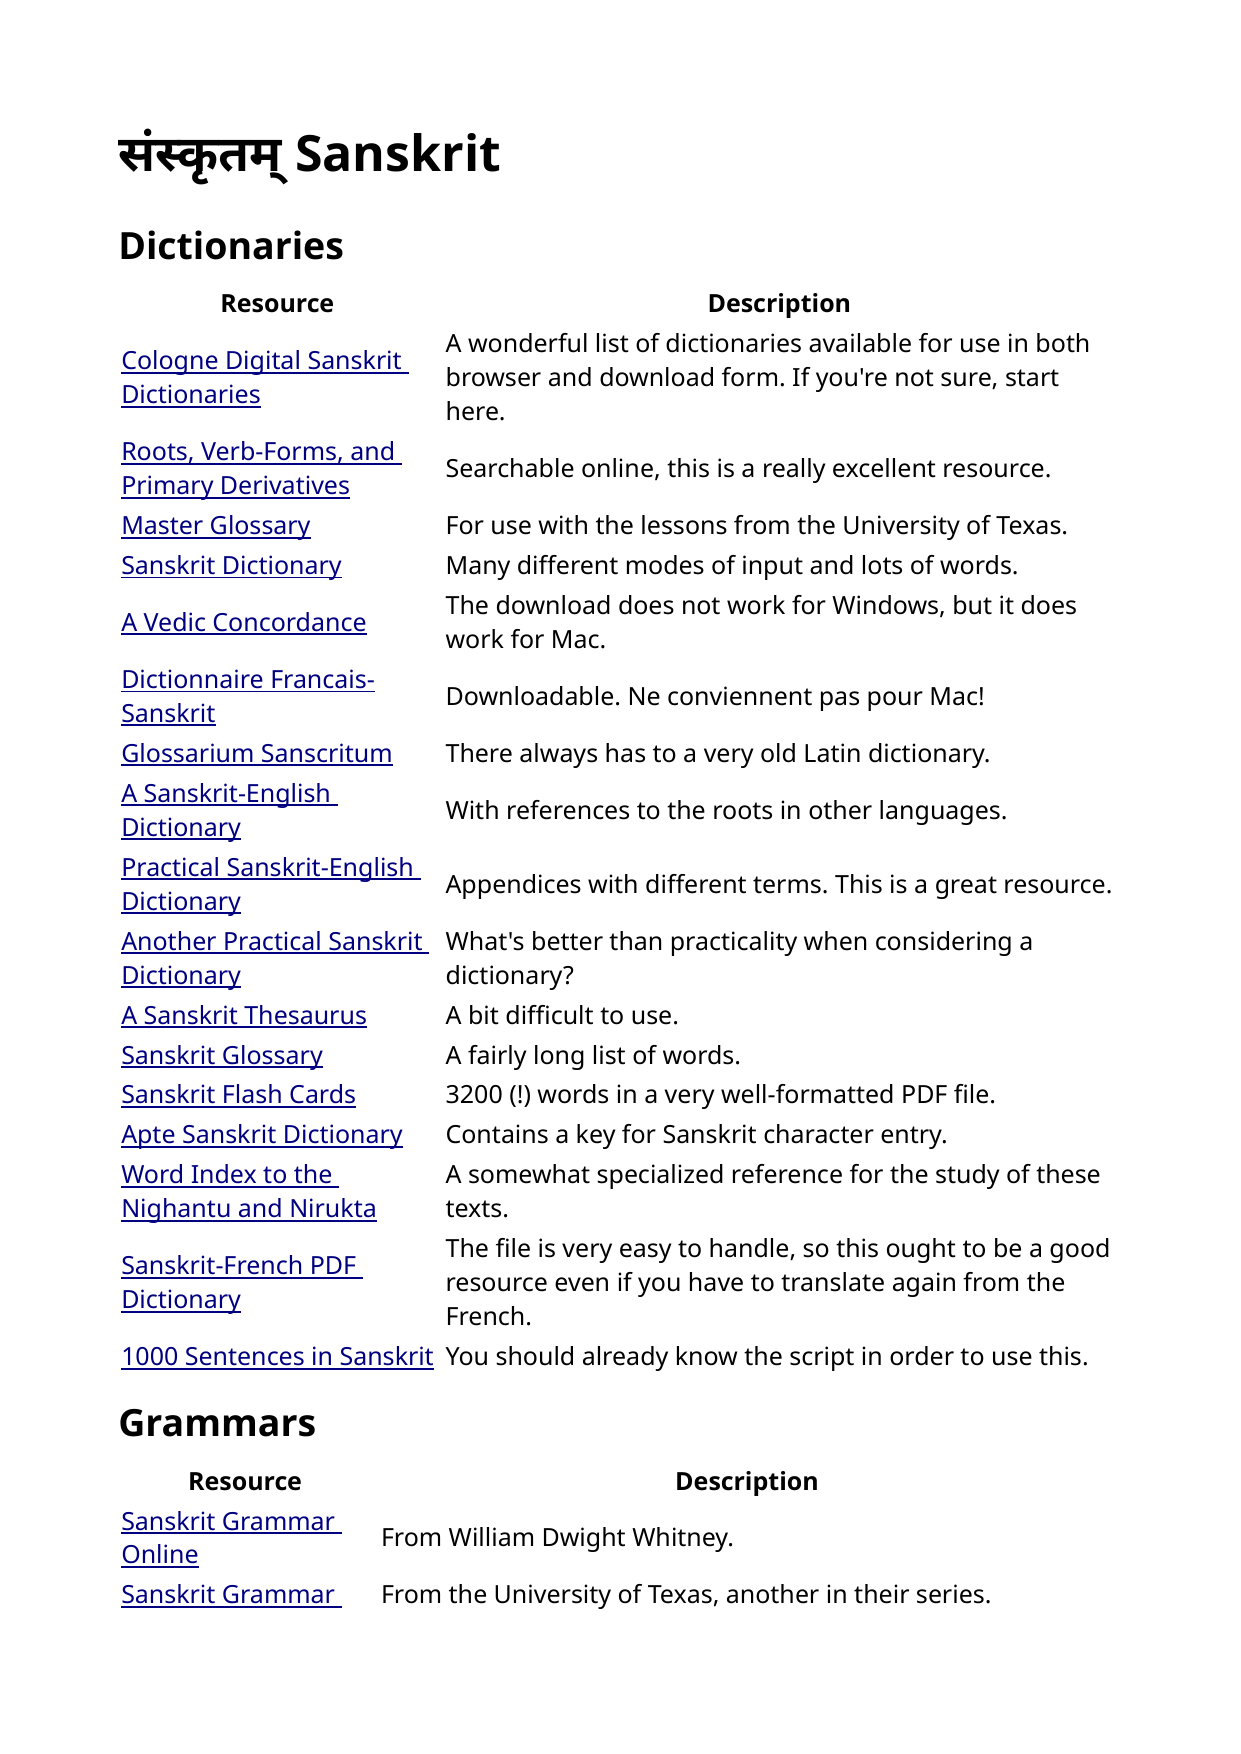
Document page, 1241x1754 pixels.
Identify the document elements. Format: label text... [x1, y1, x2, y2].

table_cell With references to the roots in other languages. [443, 773, 1122, 847]
table_cell Sanskrit-French PDF Dictionary [118, 1228, 442, 1336]
table_cell A wonderful list of dictionaries available for use in both browser and download form. If you're not sure, start here. [443, 323, 1122, 431]
table_cell Sanskrit Glossary [118, 1034, 442, 1074]
subtitle Grammars [118, 1397, 1122, 1448]
table_cell You should already know the script in order to use this. [443, 1336, 1122, 1376]
table_header Resource [118, 283, 442, 323]
table_cell Another Practical Sanskrit Dictionary [118, 921, 442, 994]
table_cell Sanskrit Grammar [118, 1574, 378, 1614]
table_cell The download does not work for Windows, but it does work for Mac. [443, 585, 1122, 659]
table_cell Apte Sanskrit Dictionary [118, 1114, 442, 1154]
table_cell For use with the lessons from the University of Texas. [443, 505, 1122, 545]
table_cell Sanskrit Flash Cards [118, 1074, 442, 1114]
table_cell Sanskrit Grammar Online [118, 1500, 378, 1574]
table_cell Practical Sanskrit-English Dictionary [118, 847, 442, 921]
table_cell Sanskrit Dictionary [118, 545, 442, 585]
table_header Description [443, 283, 1122, 323]
table_cell Downloadable. Ne conviennent pas pour Mac! [443, 659, 1122, 733]
table_cell Word Index to the Nighantu and Nirukta [118, 1154, 442, 1228]
table_cell Searchable online, this is a really excellent resource. [443, 431, 1122, 505]
table_cell 3200 (!) words in a very well-formatted PDF file. [443, 1074, 1122, 1114]
table_cell Contains a key for Sanskrit character entry. [443, 1114, 1122, 1154]
table_cell 1000 Sentences in Sanskrit [118, 1336, 442, 1376]
table_header Resource [118, 1460, 378, 1500]
table_cell A Vedic Concordance [118, 585, 442, 659]
table_cell From the University of Texas, another in their series. [378, 1574, 1122, 1614]
subtitle Dictionaries [118, 219, 1122, 271]
table_cell Glossarium Sanscritum [118, 733, 442, 773]
table_cell Dictionnaire Francais-Sanskrit [118, 659, 442, 733]
table_cell A Sanskrit Thesaurus [118, 995, 442, 1034]
table_cell Many different modes of input and lots of words. [443, 545, 1122, 585]
table_cell There always has to a very old Latin dictionary. [443, 733, 1122, 773]
table_cell From William Dwight Whitney. [378, 1500, 1122, 1574]
table_cell A somewhat specialized reference for the study of these texts. [443, 1154, 1122, 1228]
table_cell A Sanskrit-English Dictionary [118, 773, 442, 847]
table_cell The file is very easy to handle, so this ought to be a good resource even if you have to translate again from the French. [443, 1228, 1122, 1336]
table_header Description [378, 1460, 1122, 1500]
subtitle संस्कृतम् Sanskrit [118, 118, 1122, 186]
table_cell Roots, Verb-Forms, and Primary Derivatives [118, 431, 442, 505]
table_cell Cologne Digital Sanskrit Dictionaries [118, 323, 442, 431]
table_cell Appendices with different terms. This is a great resource. [443, 847, 1122, 921]
table_cell What's better than practicality when considering a dictionary? [443, 921, 1122, 994]
table_cell Master Glossary [118, 505, 442, 545]
table_cell A bit difficult to use. [443, 995, 1122, 1034]
table_cell A fairly long list of words. [443, 1034, 1122, 1074]
